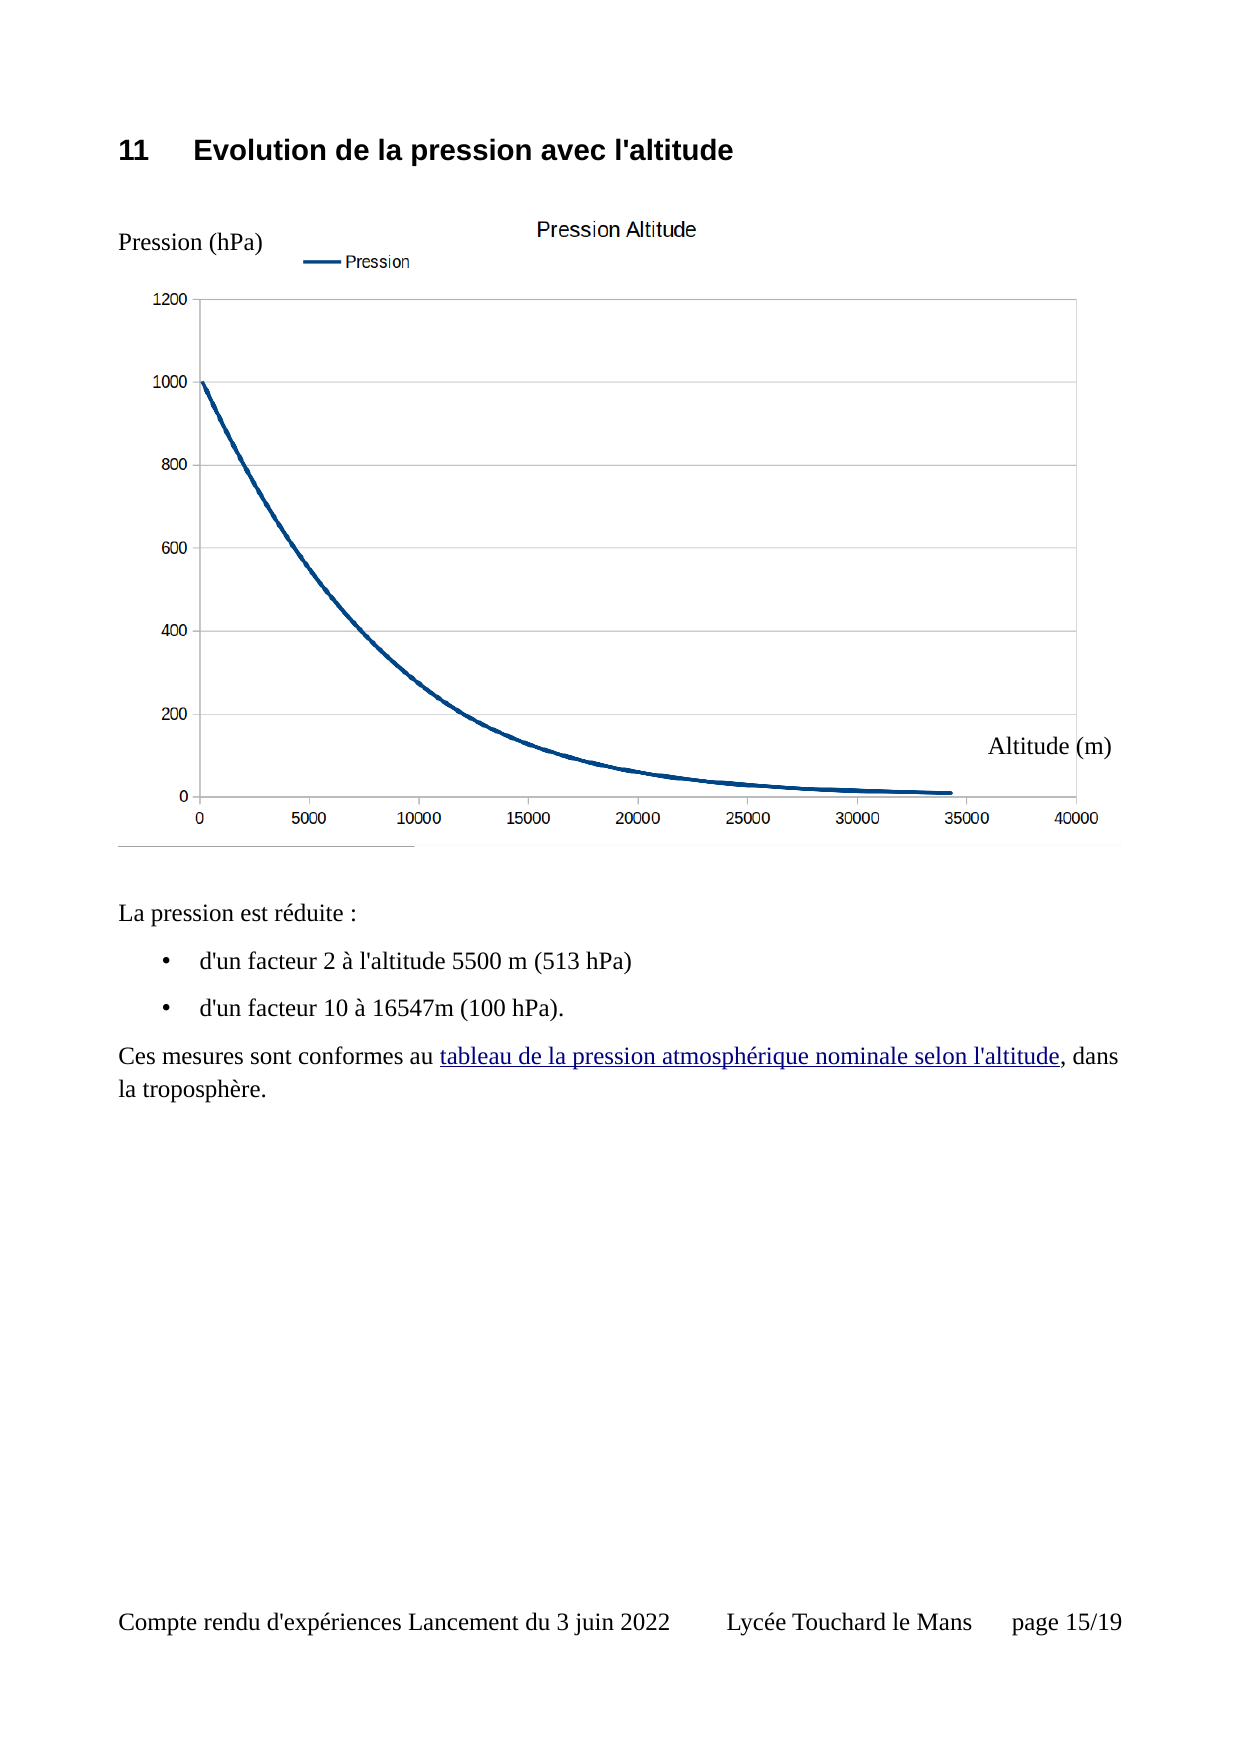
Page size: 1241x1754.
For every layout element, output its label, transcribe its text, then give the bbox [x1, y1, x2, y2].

list d'un facteur 2 à l'altitude 5500 m (513 hPa) [162, 946, 1122, 974]
text Ces mesures sont conformes au tableau de la pression atmosphérique nominale selon l'altitude, dans la troposphère. [118, 1041, 1122, 1103]
text La pression est réduite : [118, 898, 1122, 927]
picture [118, 202, 1123, 847]
subtitle Evolution de la pression avec l'altitude [118, 133, 1122, 166]
list d'un facteur 10 à 16547m (100 hPa). [162, 993, 1122, 1022]
